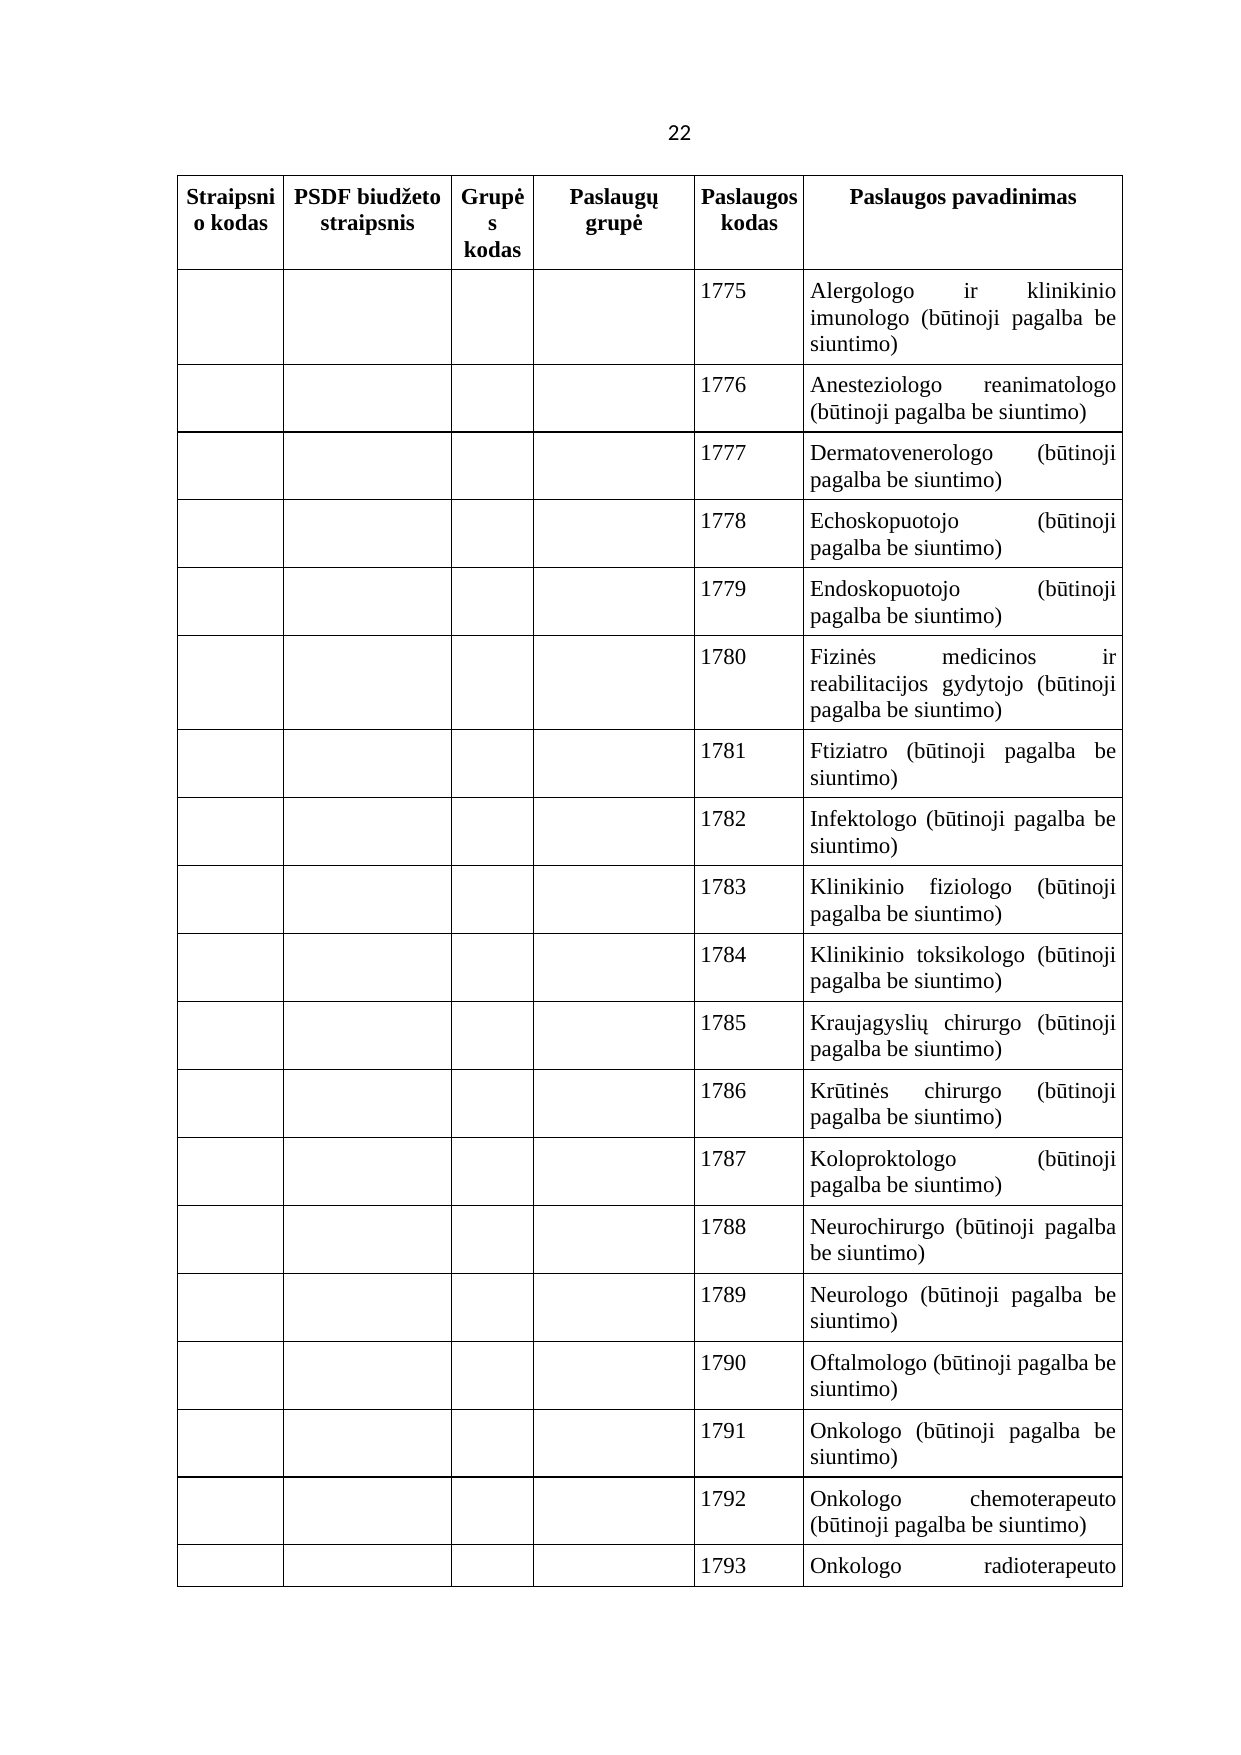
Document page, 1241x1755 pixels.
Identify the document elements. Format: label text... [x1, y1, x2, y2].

table_cell 1782 [695, 798, 803, 865]
table_cell [452, 730, 533, 797]
table_cell [534, 568, 694, 635]
table_cell [284, 500, 451, 567]
table_cell [534, 1342, 694, 1408]
table_cell 1791 [695, 1410, 803, 1476]
table_cell [534, 1545, 694, 1586]
table_cell [534, 1070, 694, 1137]
table_cell [534, 1274, 694, 1341]
table_cell [178, 500, 283, 567]
table_cell 1778 [695, 500, 803, 567]
table_cell [178, 730, 283, 797]
table_cell [452, 1274, 533, 1341]
table_cell [178, 1002, 283, 1069]
table_cell [284, 1410, 451, 1476]
table_cell 1785 [695, 1002, 803, 1069]
table_cell [178, 1274, 283, 1341]
table_cell 1787 [695, 1138, 803, 1205]
table_cell Klinikinio fiziologo (būtinoji pagalba be siuntimo) [804, 866, 1122, 933]
table_cell [452, 1410, 533, 1476]
table_cell Onkologo (būtinoji pagalba be siuntimo) [804, 1410, 1122, 1476]
table_cell 1789 [695, 1274, 803, 1341]
table_cell [284, 1070, 451, 1137]
table_cell Klinikinio toksikologo (būtinoji pagalba be siuntimo) [804, 934, 1122, 1001]
table_cell [178, 270, 283, 363]
table_cell [452, 1478, 533, 1544]
table_cell [284, 730, 451, 797]
table_cell Fizinės medicinos ir reabilitacijos gydytojo (būtinoji pagalba be siuntimo) [804, 636, 1122, 729]
table_cell [452, 1545, 533, 1586]
table_cell [178, 1206, 283, 1273]
table_cell Krūtinės chirurgo (būtinoji pagalba be siuntimo) [804, 1070, 1122, 1137]
table_cell [284, 798, 451, 865]
table_cell [178, 636, 283, 729]
table_cell 1780 [695, 636, 803, 729]
table_cell Neurochirurgo (būtinoji pagalba be siuntimo) [804, 1206, 1122, 1273]
table_cell Onkologo chemoterapeuto (būtinoji pagalba be siuntimo) [804, 1478, 1122, 1544]
table_cell [534, 934, 694, 1001]
table_cell Dermatovenerologo (būtinoji pagalba be siuntimo) [804, 433, 1122, 499]
table_cell 1786 [695, 1070, 803, 1137]
table_header Paslaugų grupė [534, 176, 694, 269]
table_cell [178, 1138, 283, 1205]
table_cell [284, 1206, 451, 1273]
table_cell [452, 798, 533, 865]
table_cell 1788 [695, 1206, 803, 1273]
table_cell [452, 866, 533, 933]
table_cell [452, 1070, 533, 1137]
table_cell 1783 [695, 866, 803, 933]
table_cell [284, 636, 451, 729]
table_header Grupės kodas [452, 176, 533, 269]
table_cell [452, 270, 533, 363]
table_cell Neurologo (būtinoji pagalba be siuntimo) [804, 1274, 1122, 1341]
table_cell [178, 1342, 283, 1408]
table_cell [178, 365, 283, 431]
table_cell [284, 270, 451, 363]
table_cell [534, 636, 694, 729]
table_cell [534, 1206, 694, 1273]
table_cell [178, 798, 283, 865]
table_cell 1781 [695, 730, 803, 797]
table_cell [534, 433, 694, 499]
table_cell [284, 866, 451, 933]
table_cell [178, 866, 283, 933]
table_header PSDF biudžeto straipsnis [284, 176, 451, 269]
table_cell Onkologo radioterapeuto [804, 1545, 1122, 1586]
table_cell [452, 636, 533, 729]
table_cell [452, 433, 533, 499]
table_cell [534, 1478, 694, 1544]
table_cell Echoskopuotojo (būtinoji pagalba be siuntimo) [804, 500, 1122, 567]
table_cell [452, 500, 533, 567]
table_cell [534, 270, 694, 363]
table_cell [284, 1342, 451, 1408]
table_cell [178, 1410, 283, 1476]
table_cell [452, 568, 533, 635]
table_cell 1779 [695, 568, 803, 635]
table_cell Ftiziatro (būtinoji pagalba be siuntimo) [804, 730, 1122, 797]
table_cell [284, 1545, 451, 1586]
table_cell [452, 1206, 533, 1273]
table_cell [534, 1138, 694, 1205]
table_cell Kraujagyslių chirurgo (būtinoji pagalba be siuntimo) [804, 1002, 1122, 1069]
table_cell 1775 [695, 270, 803, 363]
table_header Straipsnio kodas [178, 176, 283, 269]
table_cell [452, 934, 533, 1001]
table_cell [534, 365, 694, 431]
table_cell [178, 934, 283, 1001]
table_header Paslaugos kodas [695, 176, 803, 269]
table_cell [534, 500, 694, 567]
table_cell 1777 [695, 433, 803, 499]
table_cell [284, 1138, 451, 1205]
table_cell Endoskopuotojo (būtinoji pagalba be siuntimo) [804, 568, 1122, 635]
table_cell [452, 1002, 533, 1069]
table_cell [452, 1138, 533, 1205]
table_cell [534, 1002, 694, 1069]
table_cell [178, 1545, 283, 1586]
table_cell [178, 1070, 283, 1137]
table_cell Alergologo ir klinikinio imunologo (būtinoji pagalba be siuntimo) [804, 270, 1122, 363]
table_cell [452, 365, 533, 431]
table_cell [452, 1342, 533, 1408]
table_cell [534, 1410, 694, 1476]
table_header Paslaugos pavadinimas [804, 176, 1122, 269]
table_cell Koloproktologo (būtinoji pagalba be siuntimo) [804, 1138, 1122, 1205]
table_cell [284, 1478, 451, 1544]
table_cell [284, 1274, 451, 1341]
table_cell 1793 [695, 1545, 803, 1586]
table_cell 1776 [695, 365, 803, 431]
table_cell Infektologo (būtinoji pagalba be siuntimo) [804, 798, 1122, 865]
table_cell [284, 433, 451, 499]
table_cell [284, 1002, 451, 1069]
table_cell [284, 365, 451, 431]
table_cell [178, 433, 283, 499]
table_cell [534, 798, 694, 865]
table_cell 1792 [695, 1478, 803, 1544]
table_cell [178, 1478, 283, 1544]
table_cell 1790 [695, 1342, 803, 1408]
table_cell [284, 568, 451, 635]
table_cell [534, 730, 694, 797]
table_cell [284, 934, 451, 1001]
table_cell [534, 866, 694, 933]
table_cell [178, 568, 283, 635]
table_cell Anesteziologo reanimatologo (būtinoji pagalba be siuntimo) [804, 365, 1122, 431]
table_cell 1784 [695, 934, 803, 1001]
table_cell Oftalmologo (būtinoji pagalba be siuntimo) [804, 1342, 1122, 1408]
